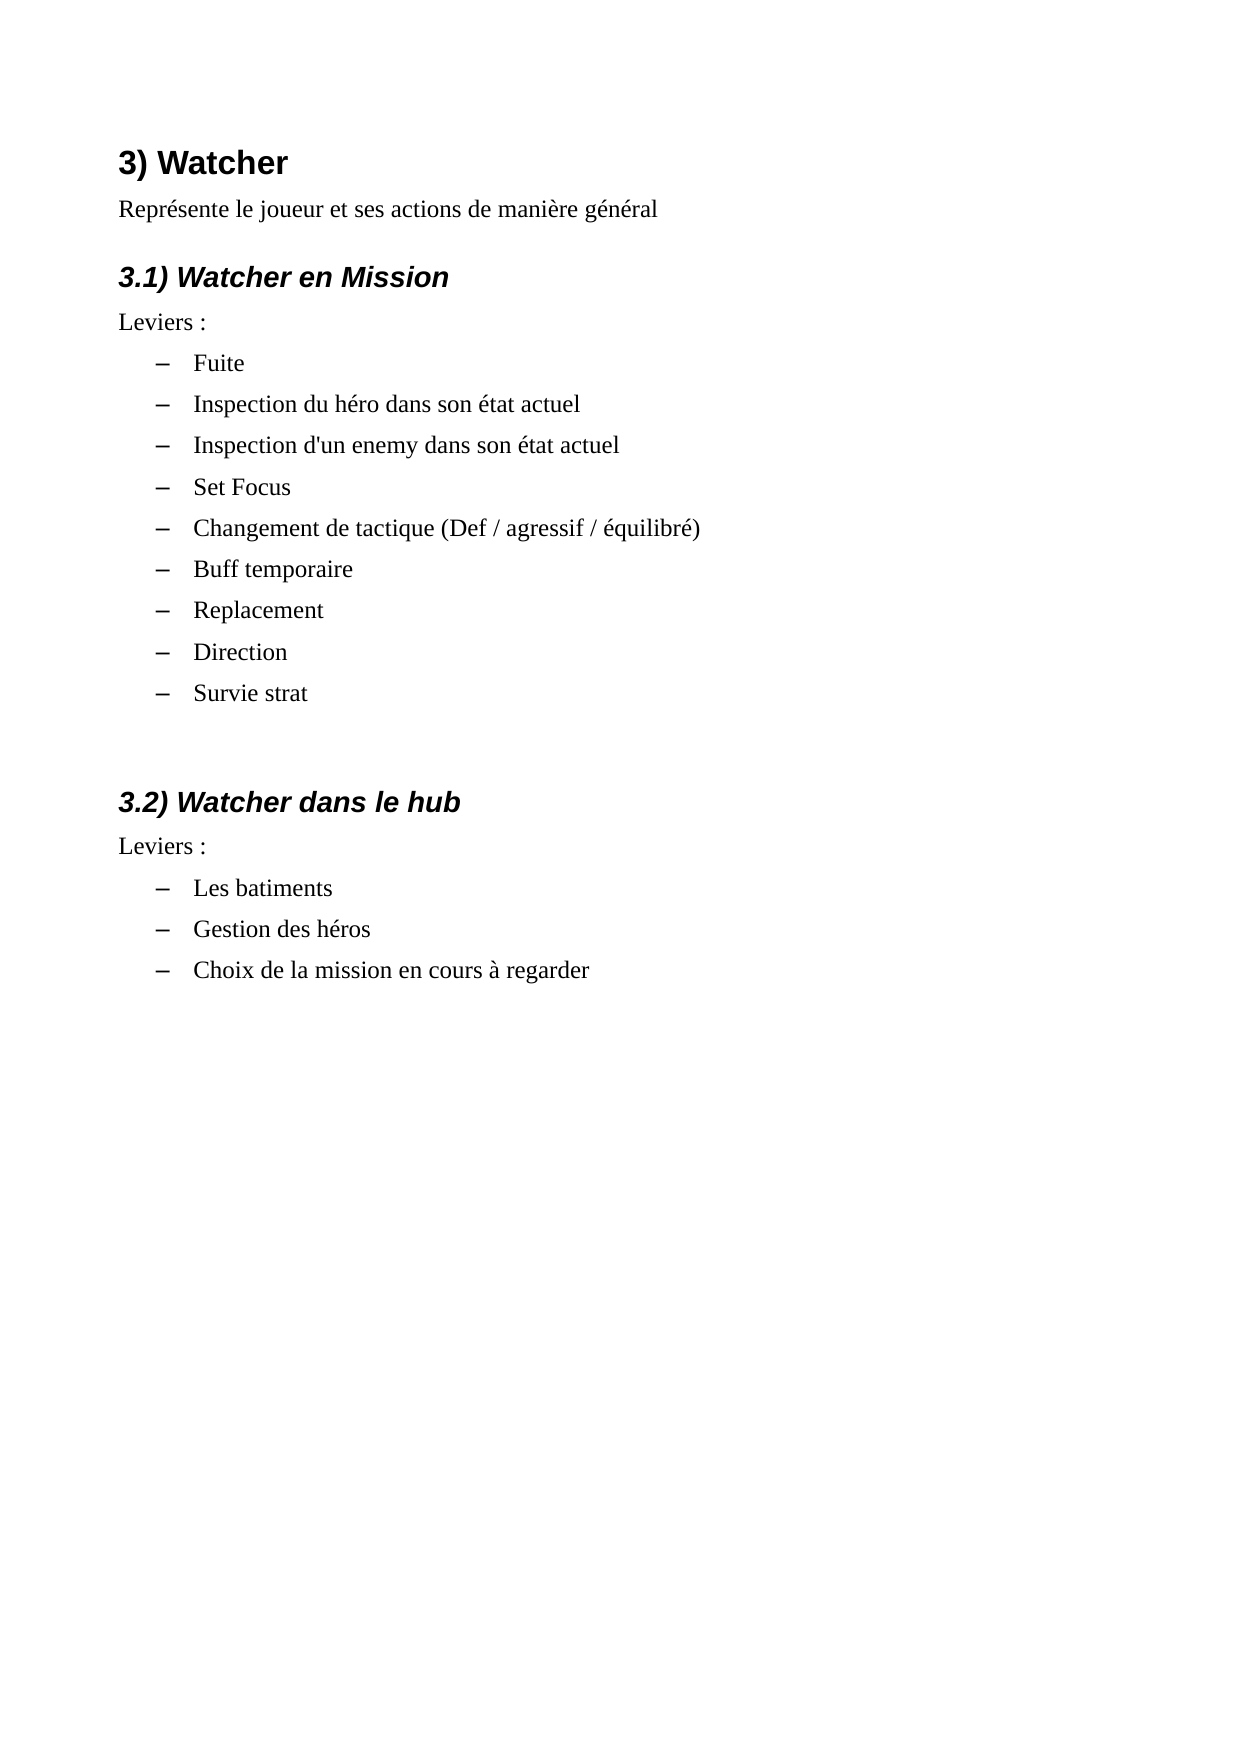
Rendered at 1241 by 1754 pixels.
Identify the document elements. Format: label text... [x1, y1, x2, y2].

list Gestion des héros [156, 914, 1122, 943]
text Leviers : [118, 831, 1122, 860]
list Direction [156, 637, 1122, 665]
list Replacement [156, 595, 1122, 624]
text Leviers : [118, 307, 1122, 335]
list Changement de tactique (Def / agressif / équilibré) [156, 513, 1122, 542]
list Fuite [156, 348, 1122, 377]
text Représente le joueur et ses actions de manière général [118, 194, 1122, 223]
subtitle 3.2) Watcher dans le hub [118, 785, 1122, 819]
subtitle 3) Watcher [118, 143, 1122, 182]
list Survie strat [156, 678, 1122, 707]
list Inspection du héro dans son état actuel [156, 389, 1122, 418]
list Les batiments [156, 873, 1122, 901]
list Choix de la mission en cours à regarder [156, 955, 1122, 984]
list Buff temporaire [156, 554, 1122, 583]
list Inspection d'un enemy dans son état actuel [156, 430, 1122, 459]
subtitle 3.1) Watcher en Mission [118, 261, 1122, 294]
list Set Focus [156, 472, 1122, 500]
